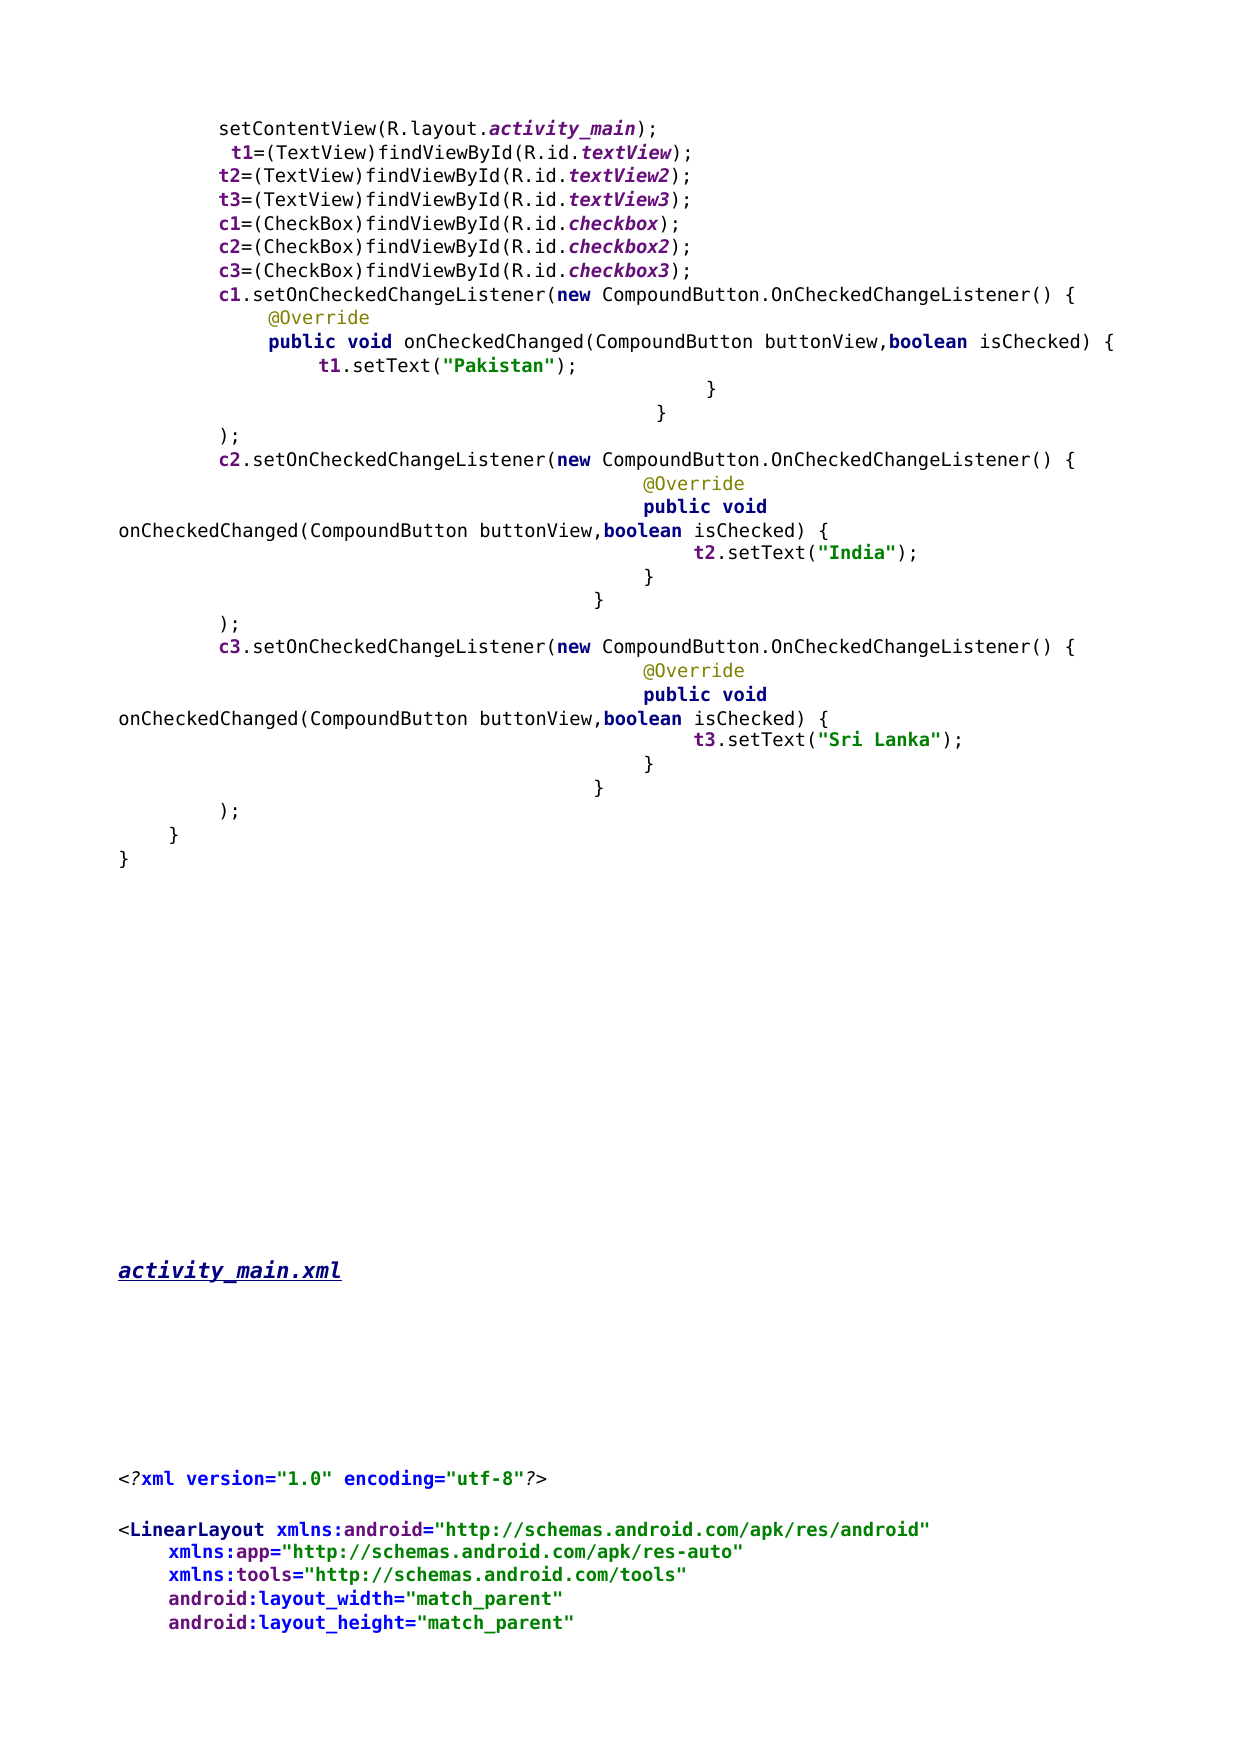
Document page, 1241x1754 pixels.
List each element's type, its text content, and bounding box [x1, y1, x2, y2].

text } [118, 378, 1122, 402]
text } [118, 777, 1122, 800]
text activity_main.xml [118, 1258, 1122, 1284]
text setContentView(R.layout.activity_main); [118, 118, 1122, 142]
text } [118, 589, 1122, 613]
text public void onCheckedChanged(CompoundButton buttonView,boolean isChecked) { [118, 331, 1122, 354]
text ); [118, 800, 1122, 824]
text } [118, 824, 1122, 848]
text @Override [118, 307, 1122, 331]
text t3=(TextView)findViewById(R.id.textView3); [118, 189, 1122, 213]
text } [118, 753, 1122, 777]
text t1.setText("Pakistan"); [118, 354, 1122, 378]
text @Override [118, 660, 1122, 684]
text public void onCheckedChanged(CompoundButton buttonView,boolean isChecked) { [118, 496, 1122, 542]
text c2.setOnCheckedChangeListener(new CompoundButton.OnCheckedChangeListener() { [118, 449, 1122, 473]
text } [118, 566, 1122, 589]
text android:layout_height="match_parent" [118, 1612, 1122, 1635]
text xmlns:app="http://schemas.android.com/apk/res-auto" [118, 1541, 1122, 1564]
text c1.setOnCheckedChangeListener(new CompoundButton.OnCheckedChangeListener() { [118, 284, 1122, 307]
text <?xml version="1.0" encoding="utf-8"?> [118, 1467, 1122, 1489]
text t2=(TextView)findViewById(R.id.textView2); [118, 165, 1122, 189]
text t1=(TextView)findViewById(R.id.textView); [118, 142, 1122, 165]
text t3.setText("Sri Lanka"); [118, 729, 1122, 753]
text xmlns:tools="http://schemas.android.com/tools" [118, 1564, 1122, 1588]
text @Override [118, 473, 1122, 496]
text c1=(CheckBox)findViewById(R.id.checkbox); [118, 213, 1122, 236]
text } [118, 402, 1122, 426]
text c3=(CheckBox)findViewById(R.id.checkbox3); [118, 260, 1122, 284]
text android:layout_width="match_parent" [118, 1588, 1122, 1612]
text public void onCheckedChanged(CompoundButton buttonView,boolean isChecked) { [118, 684, 1122, 729]
text t2.setText("India"); [118, 542, 1122, 566]
text ); [118, 426, 1122, 449]
text ); [118, 613, 1122, 637]
text c2=(CheckBox)findViewById(R.id.checkbox2); [118, 236, 1122, 260]
text } [118, 848, 1122, 869]
text c3.setOnCheckedChangeListener(new CompoundButton.OnCheckedChangeListener() { [118, 637, 1122, 660]
text <LinearLayout xmlns:android="http://schemas.android.com/apk/res/android" [118, 1519, 1122, 1541]
